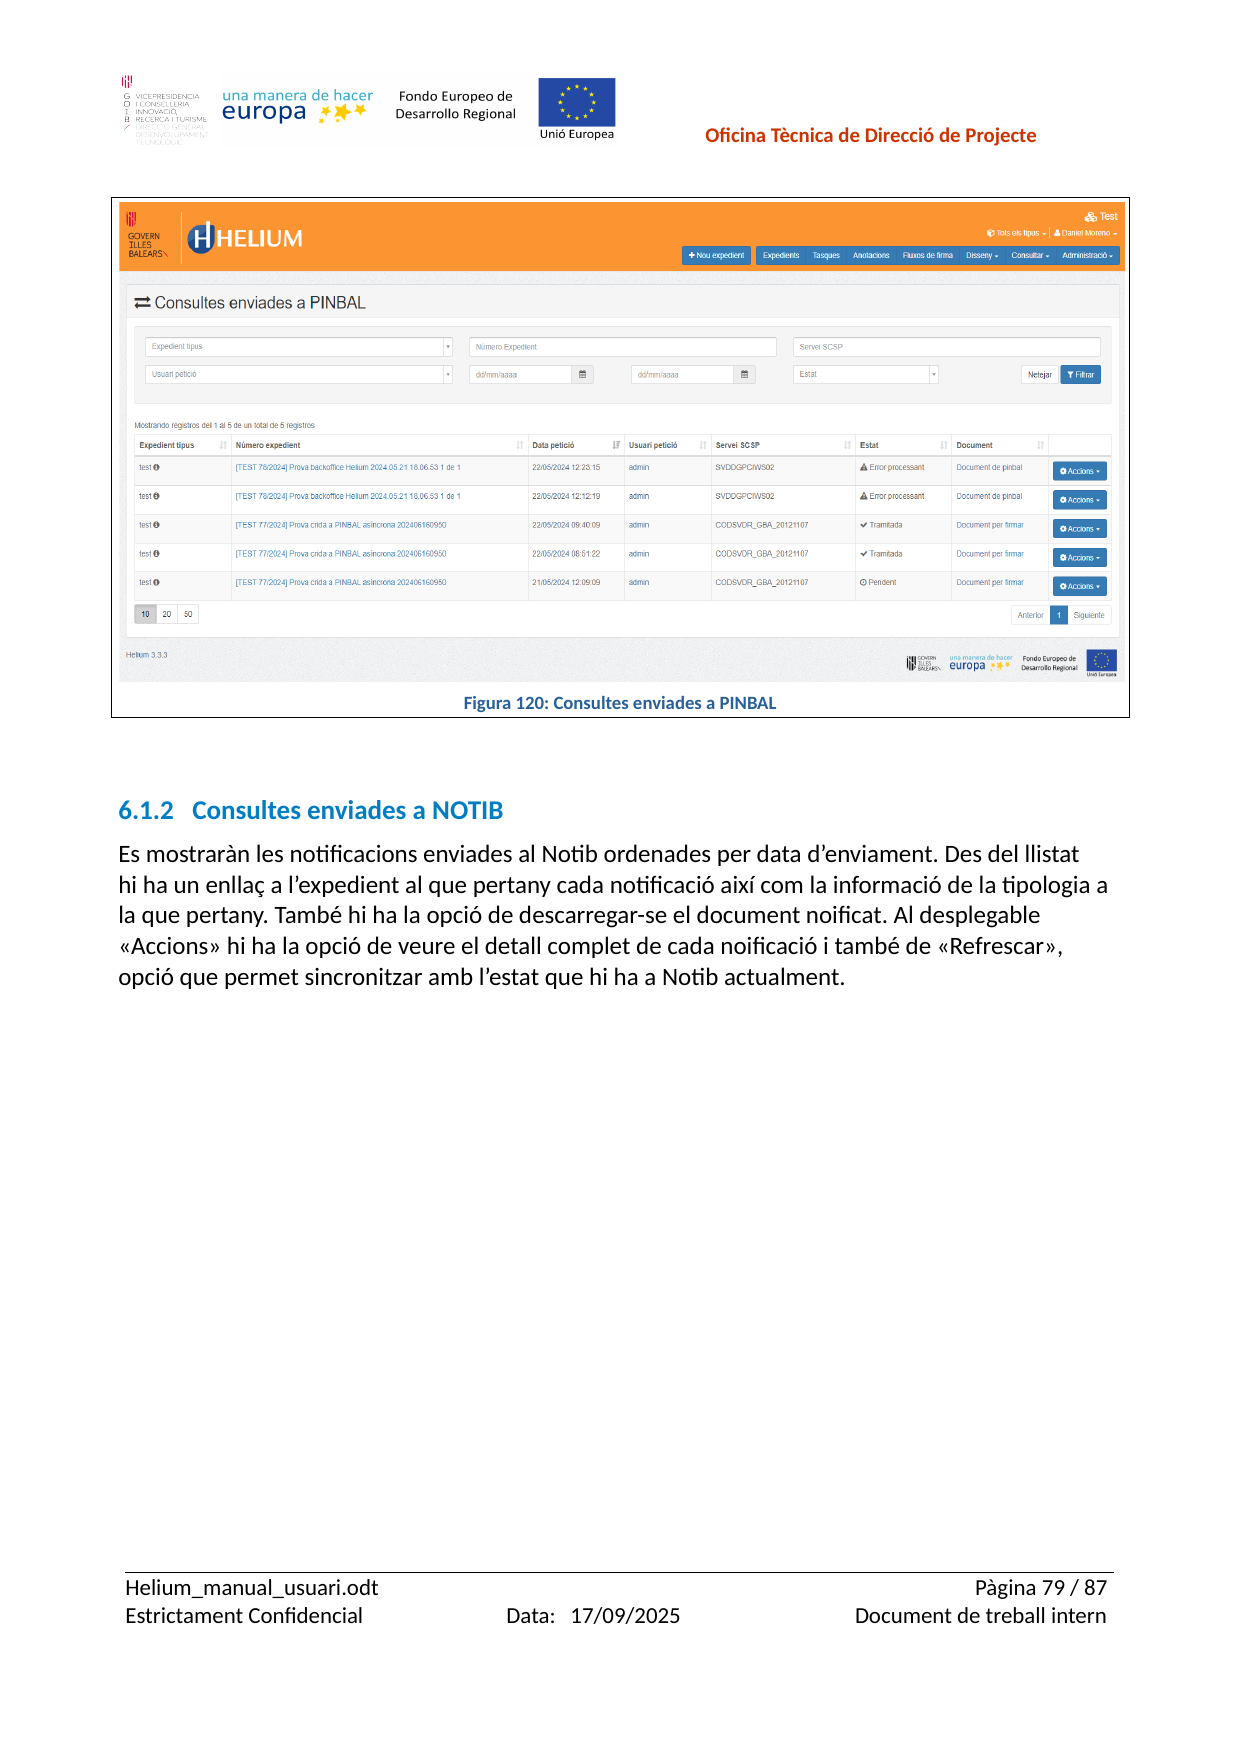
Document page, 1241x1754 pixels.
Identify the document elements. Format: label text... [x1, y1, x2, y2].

picture [118, 73, 213, 147]
text Figura 120: Consultes enviades a PINBAL [114, 691, 1126, 714]
text Es mostraràn les notificacions enviades al Notib ordenades per data d’enviament. Des del llistat [118, 838, 1122, 869]
subtitle Consultes enviades a NOTIB [118, 793, 1122, 826]
text opció que permet sincronitzar amb l’estat que hi ha a Notib actualment. [118, 961, 1122, 991]
picture [219, 73, 621, 147]
text la que pertany. També hi ha la opció de descarregar-se el document noificat. Al desplegable [118, 899, 1122, 930]
text «Accions» hi ha la opció de veure el detall complet de cada noificació i també de «Refrescar», [118, 930, 1122, 961]
text hi ha un enllaç a l’expedient al que pertany cada notificació així com la informació de la tipologia a [118, 869, 1122, 899]
picture [119, 202, 1125, 682]
